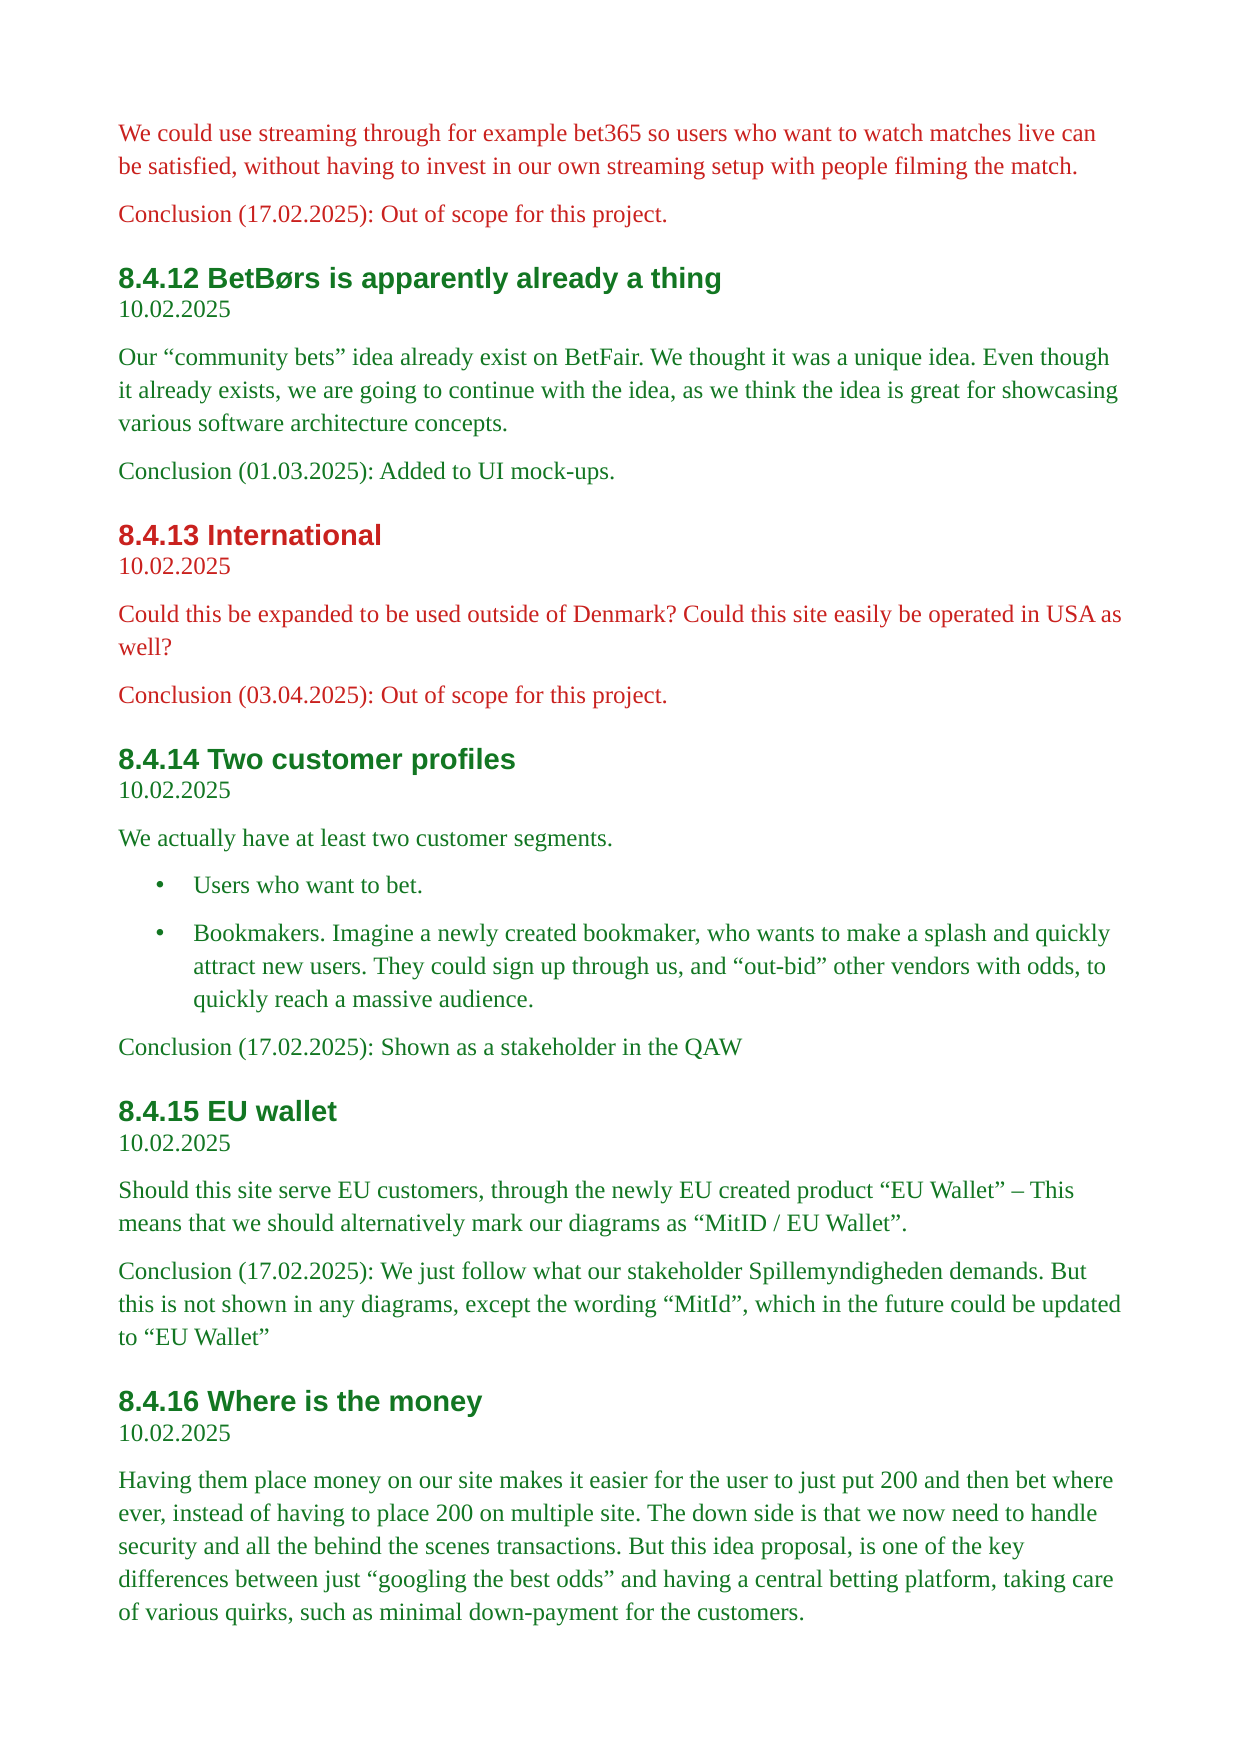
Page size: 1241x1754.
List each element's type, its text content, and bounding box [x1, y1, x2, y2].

text Conclusion (17.02.2025): Out of scope for this project. [118, 199, 1122, 227]
text 10.02.2025 [118, 1128, 1122, 1156]
text Having them place money on our site makes it easier for the user to just put 200 and then bet where ever, instead of having to place 200 on multiple site. The down side is that we now need to handle security and all the behind the scenes transactions. But this idea proposal, is one of the key differences between just “googling the best odds” and having a central betting platform, taking care of various quirks, such as minimal down-payment for the customers. [118, 1465, 1122, 1626]
text Should this site serve EU customers, through the newly EU created product “EU Wallet” – This means that we should alternatively mark our diagrams as “MitID / EU Wallet”. [118, 1175, 1122, 1237]
text Conclusion (17.02.2025): Shown as a stakeholder in the QAW [118, 1032, 1122, 1061]
text Could this be expanded to be used outside of Denmark? Could this site easily be operated in USA as well? [118, 599, 1122, 661]
text Our “community bets” idea already exist on BetFair. We thought it was a unique idea. Even though it already exists, we are going to continue with the idea, as we think the idea is great for showcasing various software architecture concepts. [118, 342, 1122, 437]
text We actually have at least two customer segments. [118, 823, 1122, 852]
list Bookmakers. Imagine a newly created bookmaker, who wants to make a splash and quickly attract new users. They could sign up through us, and “out-bid” other vendors with odds, to quickly reach a massive audience. [156, 918, 1122, 1013]
subtitle BetBørs is apparently already a thing [118, 261, 1122, 294]
list Users who want to bet. [156, 871, 1122, 899]
subtitle Two customer profiles [118, 742, 1122, 775]
text Conclusion (03.04.2025): Out of scope for this project. [118, 680, 1122, 708]
text 10.02.2025 [118, 551, 1122, 580]
subtitle Where is the money [118, 1384, 1122, 1418]
text 10.02.2025 [118, 1418, 1122, 1446]
text 10.02.2025 [118, 294, 1122, 323]
subtitle EU wallet [118, 1094, 1122, 1128]
subtitle International [118, 518, 1122, 551]
text We could use streaming through for example bet365 so users who want to watch matches live can be satisfied, without having to invest in our own streaming setup with people filming the match. [118, 118, 1122, 180]
text 10.02.2025 [118, 775, 1122, 804]
text Conclusion (17.02.2025): We just follow what our stakeholder Spillemyndigheden demands. But this is not shown in any diagrams, except the wording “MitId”, which in the future could be updated to “EU Wallet” [118, 1256, 1122, 1351]
text Conclusion (01.03.2025): Added to UI mock-ups. [118, 456, 1122, 484]
